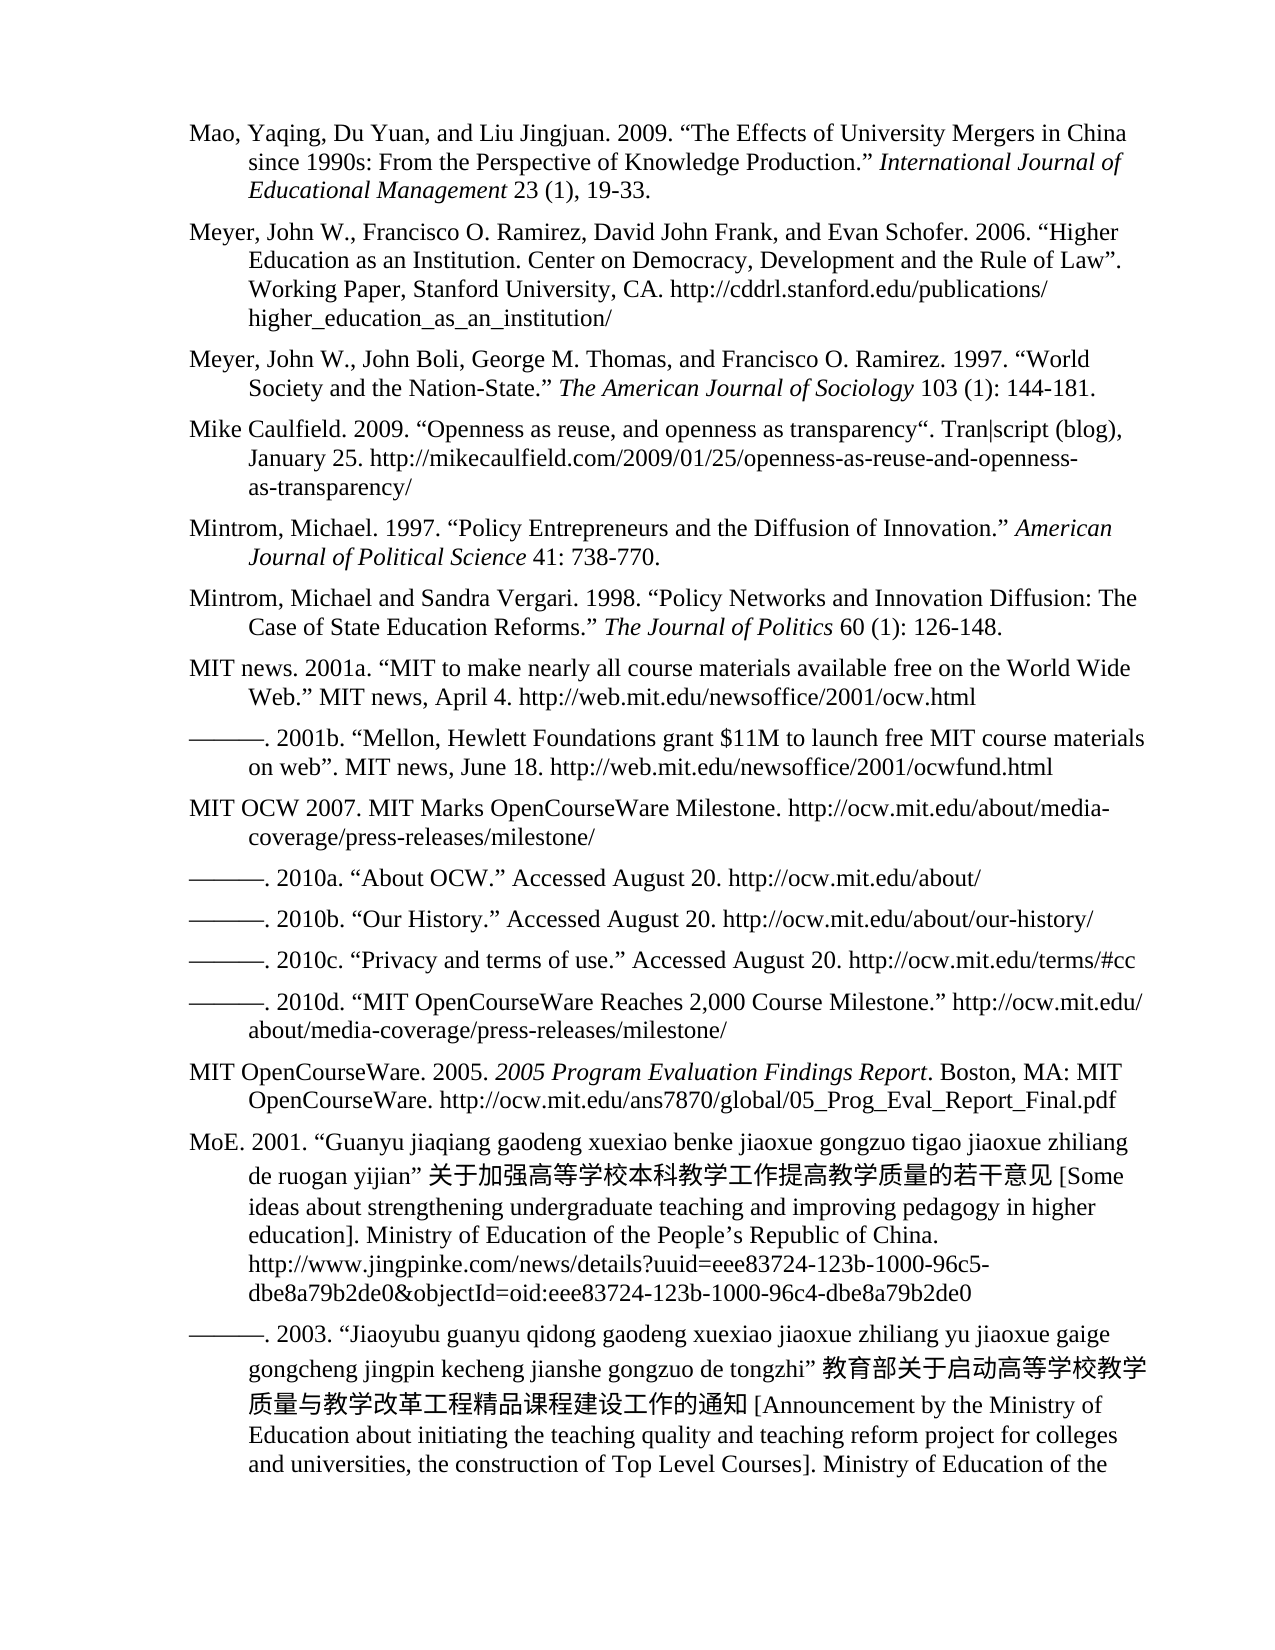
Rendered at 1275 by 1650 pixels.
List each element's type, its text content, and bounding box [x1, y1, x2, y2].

text ———. 2010b. “Our History.” Accessed August 20. http://ocw.mit.edu/about/our-history/ [189, 904, 1157, 933]
text ———. 2003. “Jiaoyubu guanyu qidong gaodeng xuexiao jiaoxue zhiliang yu jiaoxue gaige gongcheng jingpin kecheng jianshe gongzuo de tongzhi” 教育部关于启动高等学校教学质量与教学改革工程精品课程建设工作的通知 [Announcement by the Ministry of Education about initiating the teaching quality and teaching reform project for colleges and universities, the construction of Top Level Courses]. Ministry of Education of the [189, 1319, 1157, 1478]
text Meyer, John W., Francisco O. Ramirez, David John Frank, and Evan Schofer. 2006. “Higher Education as an Institution. Center on Democracy, Development and the Rule of Law”. Working Paper, Stanford University, CA. http://cddrl.stanford.edu/publications/ higher_education_as_an_institution/ [189, 217, 1157, 332]
text ———. 2010a. “About OCW.” Accessed August 20. http://ocw.mit.edu/about/ [189, 863, 1157, 892]
text MIT OCW 2007. MIT Marks OpenCourseWare Milestone. http://ocw.mit.edu/about/media-coverage/press-releases/milestone/ [189, 793, 1157, 851]
text Mintrom, Michael. 1997. “Policy Entrepreneurs and the Diffusion of Innovation.” American Journal of Political Science 41: 738-770. [189, 513, 1157, 571]
text Mintrom, Michael and Sandra Vergari. 1998. “Policy Networks and Innovation Diffusion: The Case of State Education Reforms.” The Journal of Politics 60 (1): 126-148. [189, 583, 1157, 641]
text Meyer, John W., John Boli, George M. Thomas, and Francisco O. Ramirez. 1997. “World Society and the Nation-State.” The American Journal of Sociology 103 (1): 144-181. [189, 344, 1157, 402]
text Mao, Yaqing, Du Yuan, and Liu Jingjuan. 2009. “The Effects of University Mergers in China since 1990s: From the Perspective of Knowledge Production.” International Journal of Educational Management 23 (1), 19-33. [189, 118, 1157, 204]
text ———. 2010d. “MIT OpenCourseWare Reaches 2,000 Course Milestone.” http://ocw.mit.edu/ about/media-coverage/press-releases/milestone/ [189, 987, 1157, 1044]
text ———. 2010c. “Privacy and terms of use.” Accessed August 20. http://ocw.mit.edu/terms/#cc [189, 946, 1157, 974]
text MIT OpenCourseWare. 2005. 2005 Program Evaluation Findings Report. Boston, MA: MIT OpenCourseWare. http://ocw.mit.edu/ans7870/global/05_Prog_Eval_Report_Final.pdf [189, 1057, 1157, 1114]
text ———. 2001b. “Mellon, Hewlett Foundations grant $11M to launch free MIT course materials on web”. MIT news, June 18. http://web.mit.edu/newsoffice/2001/ocwfund.html [189, 723, 1157, 781]
text MIT news. 2001a. “MIT to make nearly all course materials available free on the World Wide Web.” MIT news, April 4. http://web.mit.edu/newsoffice/2001/ocw.html [189, 653, 1157, 711]
text MoE. 2001. “Guanyu jiaqiang gaodeng xuexiao benke jiaoxue gongzuo tigao jiaoxue zhiliang de ruogan yijian” 关于加强高等学校本科教学工作提高教学质量的若干意见 [Some ideas about strengthening undergraduate teaching and improving pedagogy in higher education]. Ministry of Education of the People’s Republic of China. http://www.jingpinke.com/news/details?uuid=eee83724-123b-1000-96c5-dbe8a79b2de0&objectId=oid:eee83724-123b-1000-96c4-dbe8a79b2de0 [189, 1127, 1157, 1307]
text Mike Caulfield. 2009. “Openness as reuse, and openness as transparency“. Tran|script (blog), January 25. http://mikecaulfield.com/2009/01/25/openness-as-reuse-and-openness- as-transparency/ [189, 414, 1157, 501]
